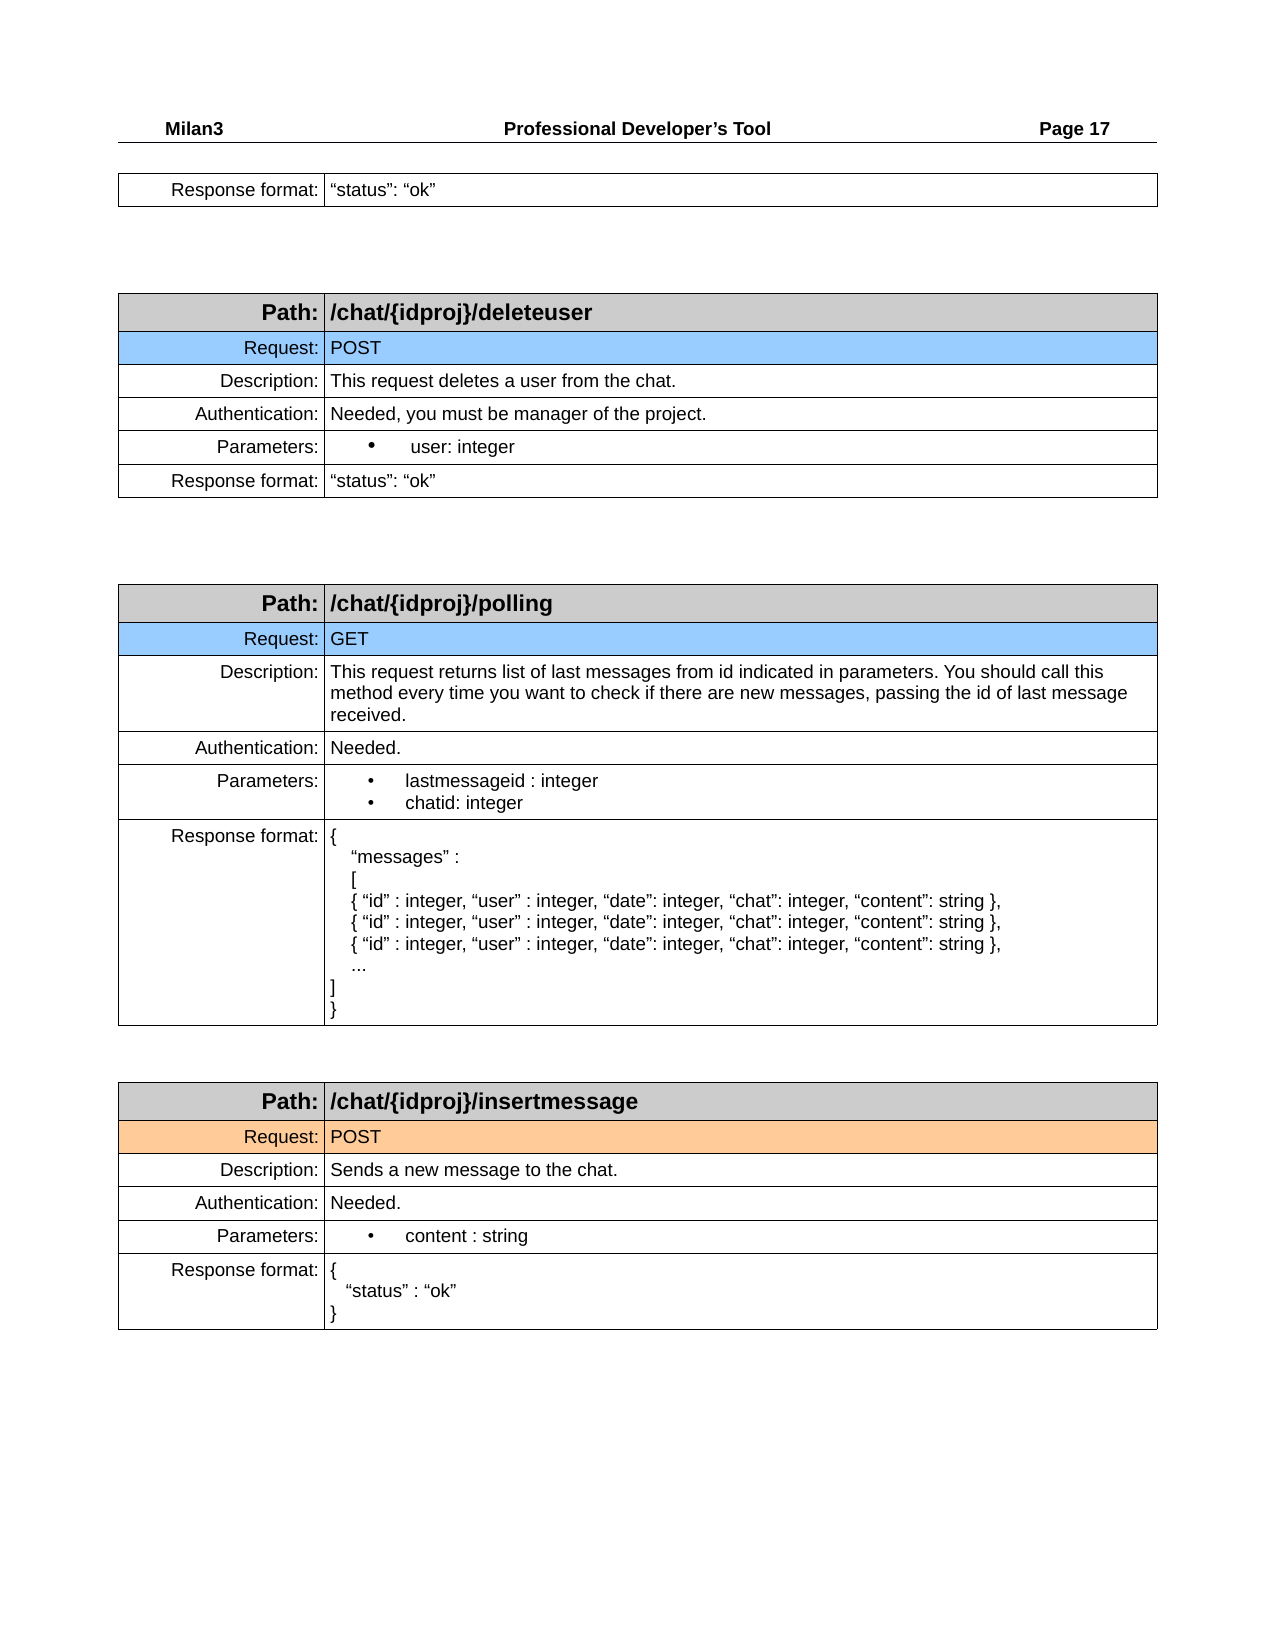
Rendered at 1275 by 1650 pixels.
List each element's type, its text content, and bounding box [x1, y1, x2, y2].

table_cell Description: [119, 656, 324, 731]
table_cell Needed. [325, 732, 1157, 764]
table_cell “status”: “ok” [325, 465, 1157, 497]
table_cell Response format: [119, 820, 324, 1024]
table_cell POST [325, 1121, 1157, 1153]
table_cell This request returns list of last messages from id indicated in parameters. You should call this method every time you want to check if there are new messages, passing the id of last message received. [325, 656, 1157, 731]
table_cell Parameters: [119, 1221, 324, 1253]
table_cell Sends a new message to the chat. [325, 1154, 1157, 1186]
table_header Path: [119, 585, 324, 622]
table_header /chat/{idproj}/polling [325, 585, 1157, 622]
table_cell Description: [119, 365, 324, 397]
table_cell Parameters: [119, 431, 324, 464]
table_cell Authentication: [119, 732, 324, 764]
table_cell Response format: [119, 174, 324, 206]
table_cell { “status” : “ok” } [325, 1254, 1157, 1329]
table_cell This request deletes a user from the chat. [325, 365, 1157, 397]
table_cell “status”: “ok” [325, 174, 1157, 206]
table_cell Needed, you must be manager of the project. [325, 398, 1157, 430]
table_cell Needed. [325, 1187, 1157, 1219]
table_cell Response format: [119, 465, 324, 497]
table_cell user: integer [325, 431, 1157, 464]
table_cell Authentication: [119, 1187, 324, 1219]
table_cell Parameters: [119, 765, 324, 819]
table_cell content : string [325, 1221, 1157, 1253]
table_header /chat/{idproj}/insertmessage [325, 1083, 1157, 1120]
table_header Path: [119, 294, 324, 331]
table_cell Description: [119, 1154, 324, 1186]
table_header /chat/{idproj}/deleteuser [325, 294, 1157, 331]
table_cell Authentication: [119, 398, 324, 430]
table_cell Request: [119, 1121, 324, 1153]
table_cell POST [325, 332, 1157, 364]
table_cell { “messages” : [ { “id” : integer, “user” : integer, “date”: integer, “chat”: integer, “content”: string }, { “id” : integer, “user” : integer, “date”: integer, “chat”: integer, “content”: string }, { “id” : integer, “user” : integer, “date”: integer, “chat”: integer, “content”: string }, ... ] } [325, 820, 1157, 1024]
table_cell GET [325, 623, 1157, 655]
table_cell Request: [119, 332, 324, 364]
table_cell Request: [119, 623, 324, 655]
table_cell lastmessageid : integer chatid: integer [325, 765, 1157, 819]
table_cell Response format: [119, 1254, 324, 1329]
table_header Path: [119, 1083, 324, 1120]
